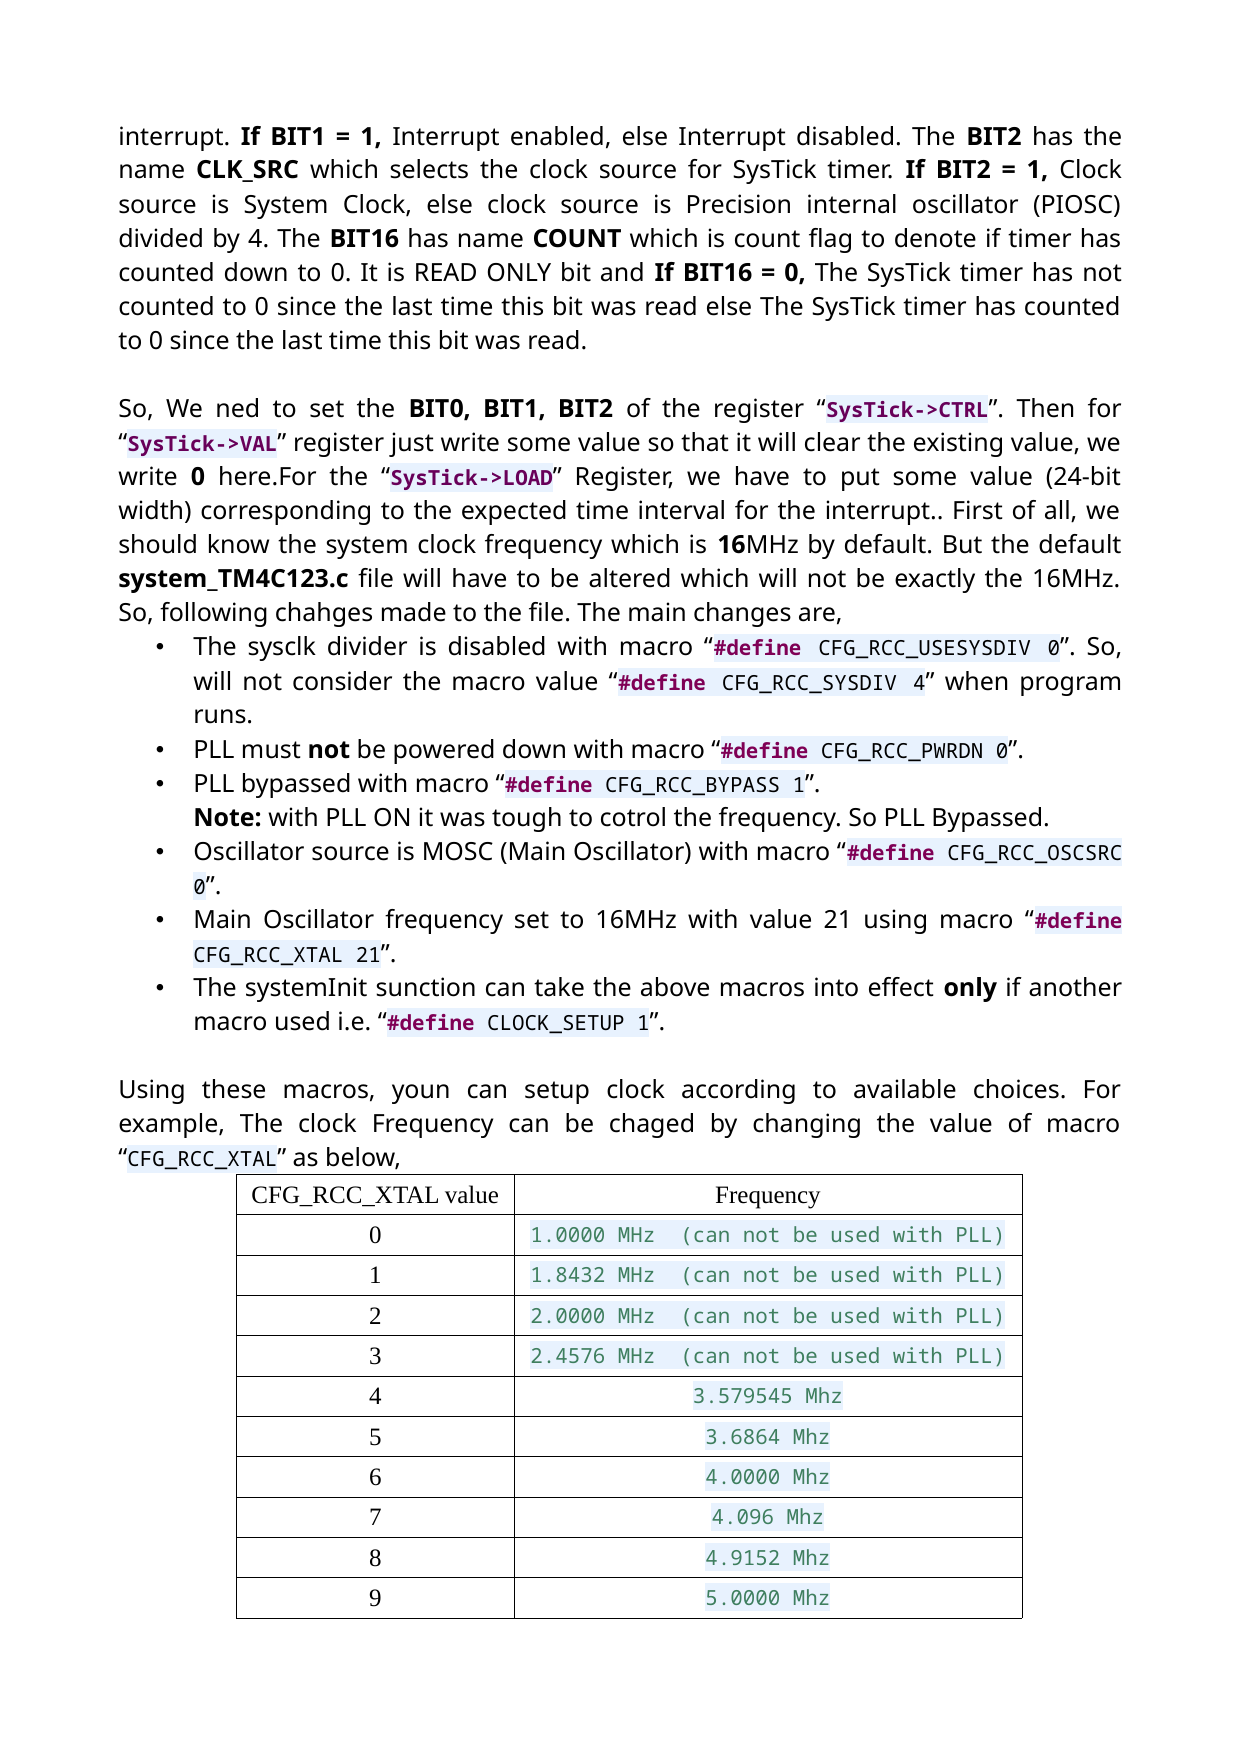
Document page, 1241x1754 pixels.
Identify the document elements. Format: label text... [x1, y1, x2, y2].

table_cell 4.0000 Mhz [515, 1457, 1022, 1497]
table_cell 1.8432 MHz (can not be used with PLL) [515, 1256, 1022, 1295]
table_cell 1.0000 MHz (can not be used with PLL) [515, 1215, 1022, 1255]
table_cell 6 [237, 1457, 514, 1497]
table_cell 9 [237, 1578, 514, 1617]
table_cell 2.4576 MHz (can not be used with PLL) [515, 1336, 1022, 1376]
table_cell 5.0000 Mhz [515, 1578, 1022, 1617]
table_cell 7 [237, 1498, 514, 1537]
table_cell 4.096 Mhz [515, 1498, 1022, 1537]
text Using these macros, youn can setup clock according to available choices. For example, The clock Frequency can be chaged by changing the value of macro “CFG_RCC_XTAL” as below, [118, 1072, 1122, 1174]
table_cell 1 [237, 1256, 514, 1295]
list Oscillator source is MOSC (Main Oscillator) with macro “#define CFG_RCC_OSCSRC 0”. [156, 833, 1122, 902]
table_header CFG_RCC_XTAL value [237, 1175, 514, 1214]
table_cell 8 [237, 1538, 514, 1577]
table_cell 2 [237, 1296, 514, 1335]
list PLL bypassed with macro “#define CFG_RCC_BYPASS 1”. [156, 765, 1122, 799]
table_cell 4 [237, 1377, 514, 1416]
text So, We ned to set the BIT0, BIT1, BIT2 of the register “SysTick->CTRL”. Then for “SysTick->VAL” register just write some value so that it will clear the existing value, we write 0 here.For the “SysTick->LOAD” Register, we have to put some value (24-bit width) corresponding to the expected time interval for the interrupt.. First of all, we should know the system clock frequency which is 16MHz by default. But the default system_TM4C123.c file will have to be altered which will not be exactly the 16MHz. So, following chahges made to the file. The main changes are, [118, 391, 1122, 629]
table_cell 2.0000 MHz (can not be used with PLL) [515, 1296, 1022, 1335]
table_cell 3 [237, 1336, 514, 1376]
table_cell 0 [237, 1215, 514, 1255]
list Note: with PLL ON it was tough to cotrol the frequency. So PLL Bypassed. [156, 799, 1122, 833]
list PLL must not be powered down with macro “#define CFG_RCC_PWRDN 0”. [156, 731, 1122, 765]
text interrupt. If BIT1 = 1, Interrupt enabled, else Interrupt disabled. The BIT2 has the name CLK_SRC which selects the clock source for SysTick timer. If BIT2 = 1, Clock source is System Clock, else clock source is Precision internal oscillator (PIOSC) divided by 4. The BIT16 has name COUNT which is count flag to denote if timer has counted down to 0. It is READ ONLY bit and If BIT16 = 0, The SysTick timer has not counted to 0 since the last time this bit was read else The SysTick timer has counted to 0 since the last time this bit was read. [118, 118, 1122, 357]
table_cell 3.579545 Mhz [515, 1377, 1022, 1416]
list Main Oscillator frequency set to 16MHz with value 21 using macro “#define CFG_RCC_XTAL 21”. [156, 902, 1122, 970]
table_header Frequency [515, 1175, 1022, 1214]
list The systemInit sunction can take the above macros into effect only if another macro used i.e. “#define CLOCK_SETUP 1”. [156, 970, 1122, 1038]
table_cell 5 [237, 1417, 514, 1456]
list The sysclk divider is disabled with macro “#define CFG_RCC_USESYSDIV 0”. So, will not consider the macro value “#define CFG_RCC_SYSDIV 4” when program runs. [156, 629, 1122, 731]
table_cell 4.9152 Mhz [515, 1538, 1022, 1577]
table_cell 3.6864 Mhz [515, 1417, 1022, 1456]
